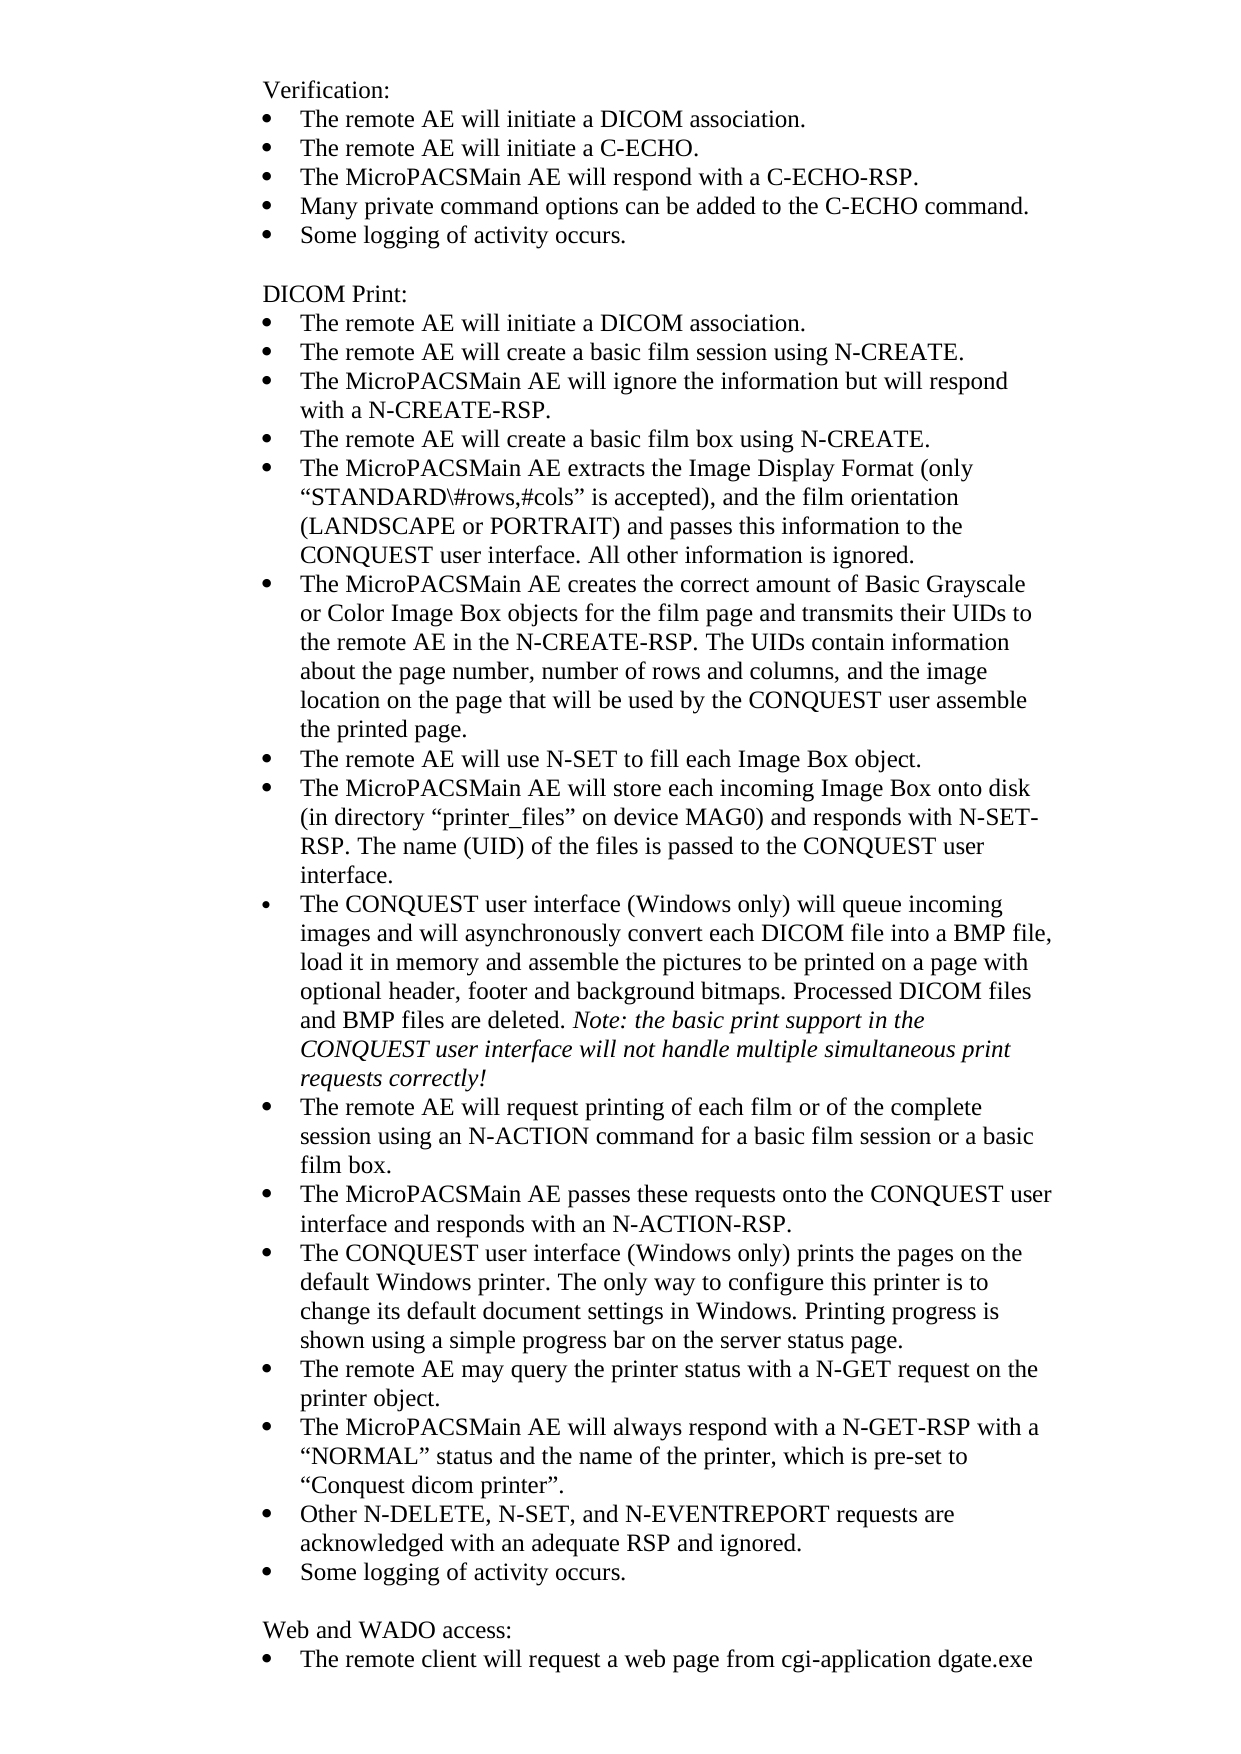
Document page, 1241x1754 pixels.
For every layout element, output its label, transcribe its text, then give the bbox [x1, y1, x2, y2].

text Web and WADO access: [262, 1615, 1053, 1644]
list The remote AE will use N-SET to fill each Image Box object. [262, 743, 1053, 772]
list The remote AE will create a basic film session using N-CREATE. [262, 337, 1053, 366]
list The remote AE will create a basic film box using N-CREATE. [262, 424, 1053, 453]
list The MicroPACSMain AE passes these requests onto the CONQUEST user interface and responds with an N-ACTION-RSP. [262, 1179, 1053, 1237]
list Some logging of activity occurs. [262, 220, 1053, 249]
list The MicroPACSMain AE will respond with a C-ECHO-RSP. [262, 162, 1053, 191]
list The CONQUEST user interface (Windows only) prints the pages on the default Windows printer. The only way to configure this printer is to change its default document settings in Windows. Printing progress is shown using a simple progress bar on the server status page. [262, 1237, 1053, 1354]
list The remote client will request a web page from cgi-application dgate.exe [262, 1644, 1053, 1673]
list The MicroPACSMain AE will ignore the information but will respond with a N-CREATE-RSP. [262, 366, 1053, 424]
list The MicroPACSMain AE creates the correct amount of Basic Grayscale or Color Image Box objects for the film page and transmits their UIDs to the remote AE in the N-CREATE-RSP. The UIDs contain information about the page number, number of rows and columns, and the image location on the page that will be used by the CONQUEST user assemble the printed page. [262, 569, 1053, 743]
list Other N-DELETE, N-SET, and N-EVENTREPORT requests are acknowledged with an adequate RSP and ignored. [262, 1499, 1053, 1557]
list The remote AE will initiate a C-ECHO. [262, 133, 1053, 162]
list The remote AE will request printing of each film or of the complete session using an N-ACTION command for a basic film session or a basic film box. [262, 1092, 1053, 1179]
list Many private command options can be added to the C-ECHO command. [262, 191, 1053, 220]
list The MicroPACSMain AE will always respond with a N-GET-RSP with a “NORMAL” status and the name of the printer, which is pre-set to “Conquest dicom printer”. [262, 1412, 1053, 1499]
text DICOM Print: [262, 278, 1053, 307]
list The remote AE will initiate a DICOM association. [262, 104, 1053, 133]
list Some logging of activity occurs. [262, 1557, 1053, 1586]
list The remote AE may query the printer status with a N-GET request on the printer object. [262, 1354, 1053, 1412]
list The MicroPACSMain AE will store each incoming Image Box onto disk (in directory “printer_files” on device MAG0) and responds with N-SET-RSP. The name (UID) of the files is passed to the CONQUEST user interface. [262, 772, 1053, 889]
list The CONQUEST user interface (Windows only) will queue incoming images and will asynchronously convert each DICOM file into a BMP file, load it in memory and assemble the pictures to be printed on a page with optional header, footer and background bitmaps. Processed DICOM files and BMP files are deleted. Note: the basic print support in the CONQUEST user interface will not handle multiple simultaneous print requests correctly! [262, 889, 1053, 1092]
list The remote AE will initiate a DICOM association. [262, 307, 1053, 337]
list The MicroPACSMain AE extracts the Image Display Format (only “STANDARD\#rows,#cols” is accepted), and the film orientation (LANDSCAPE or PORTRAIT) and passes this information to the CONQUEST user interface. All other information is ignored. [262, 453, 1053, 569]
text Verification: [262, 75, 1053, 104]
